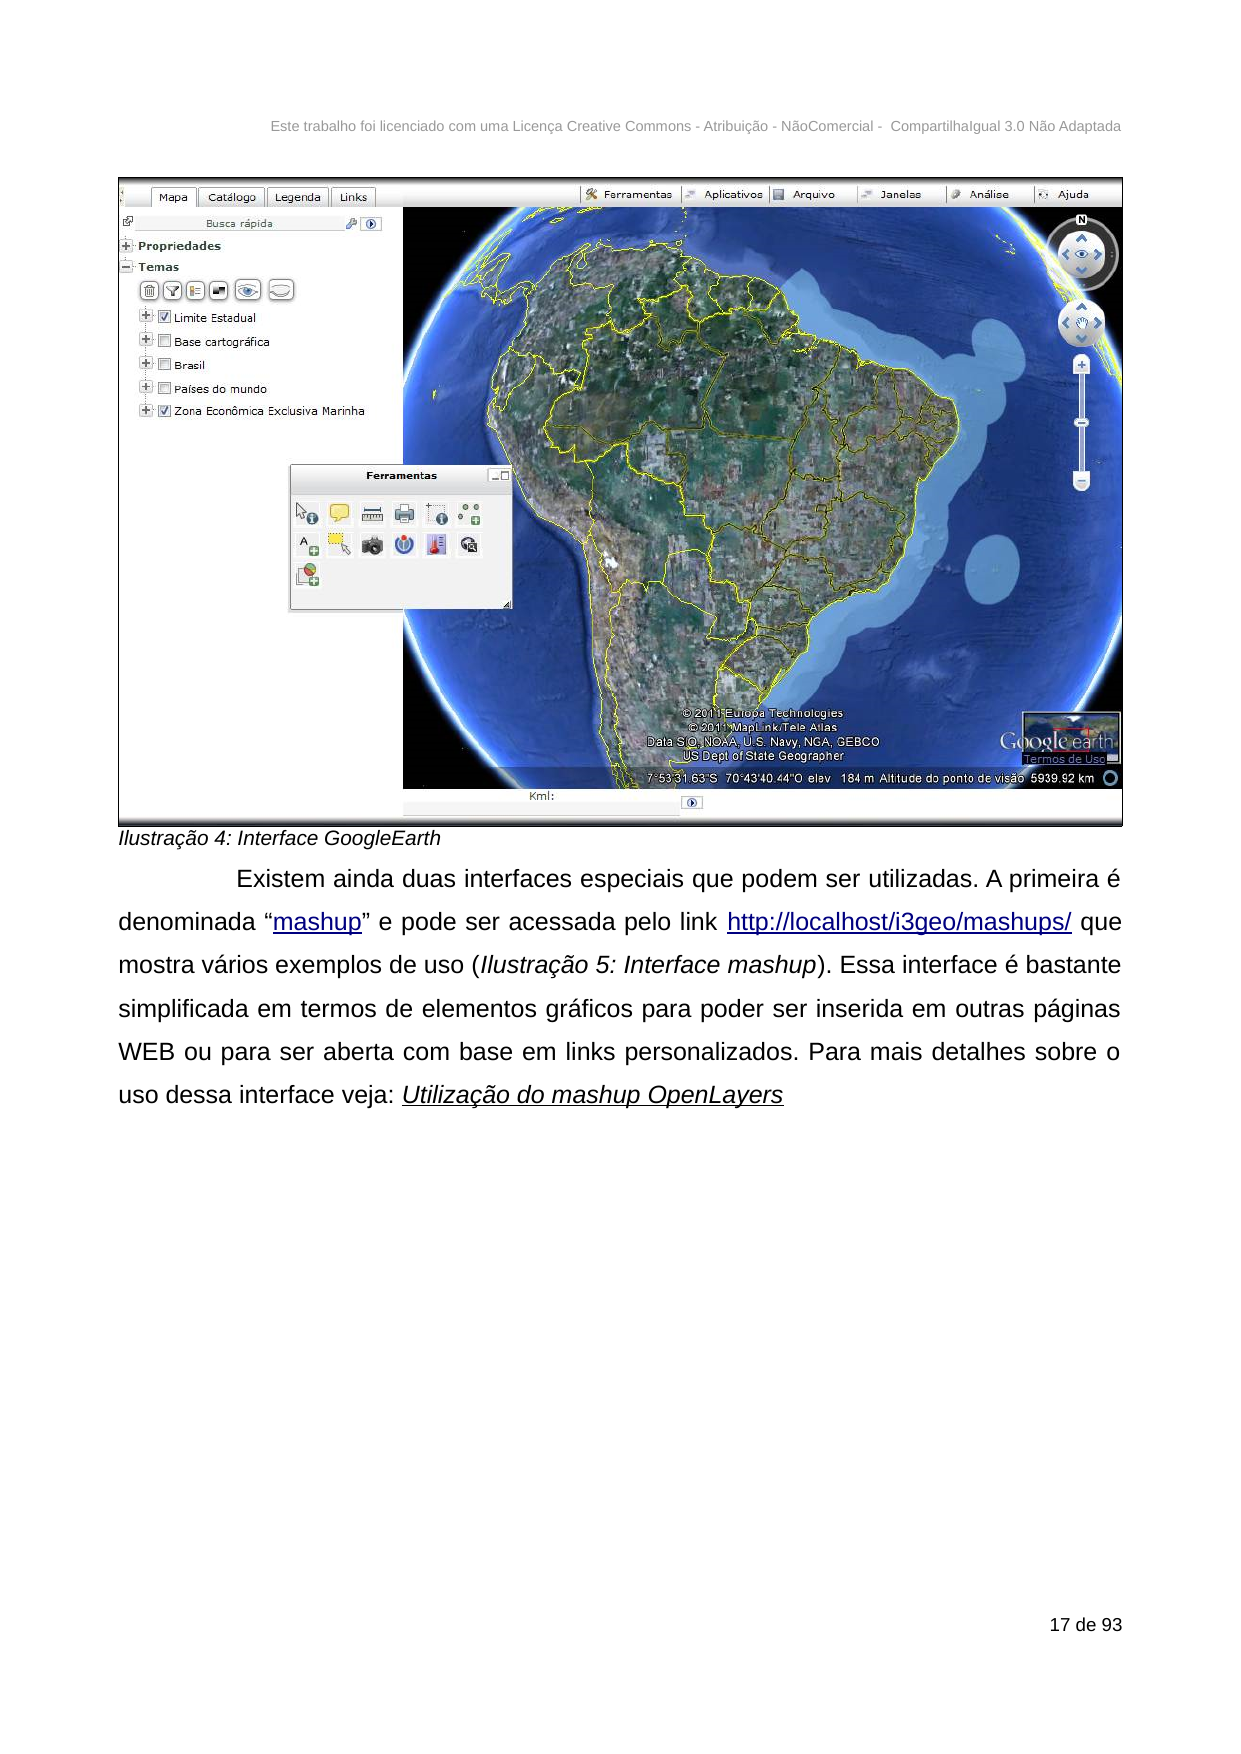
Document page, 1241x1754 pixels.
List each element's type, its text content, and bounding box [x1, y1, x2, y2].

text Ilustração 4: Interface GoogleEarth [118, 827, 1122, 850]
text Existem ainda duas interfaces especiais que podem ser utilizadas. A primeira é denominada “mashup” e pode ser acessada pelo link http://localhost/i3geo/mashups/ que mostra vários exemplos de uso (Ilustração 5: Interface mashup). Essa interface é bastante simplificada em termos de elementos gráficos para poder ser inserida em outras páginas WEB ou para ser aberta com base em links personalizados. Para mais detalhes sobre o uso dessa interface veja: Utilização do mashup OpenLayers [118, 850, 1122, 1108]
text [118, 164, 1122, 177]
picture [119, 178, 1122, 826]
